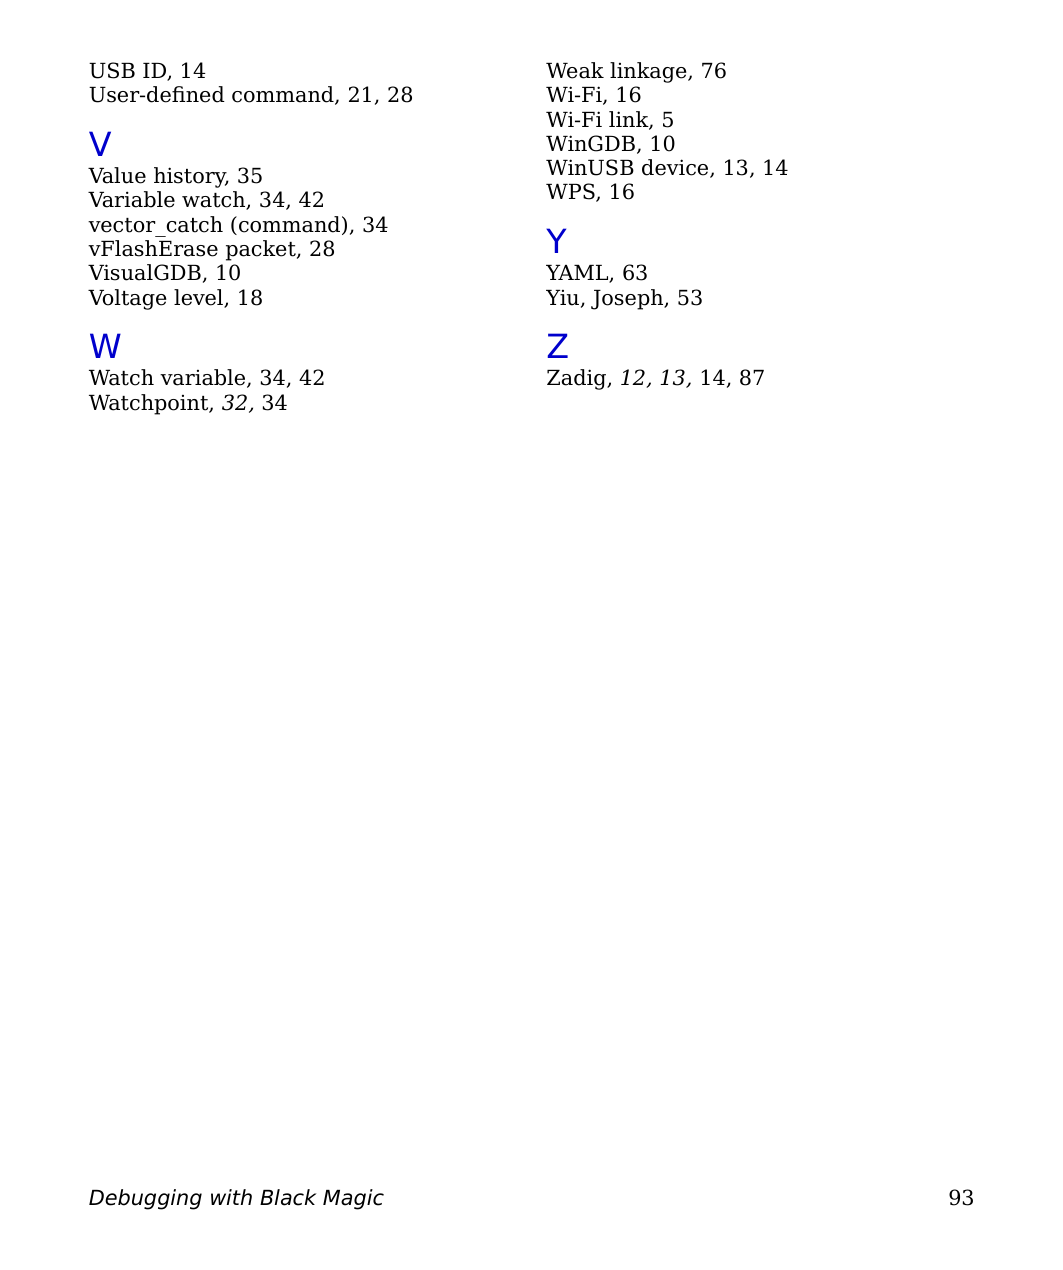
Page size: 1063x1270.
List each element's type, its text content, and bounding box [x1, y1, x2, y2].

text Zadig, 12, 13, 14, 87 [546, 366, 974, 391]
text vFlashErase packet, 28 [88, 237, 517, 261]
text Watch variable, 34, 42 [88, 366, 517, 391]
text WinGDB, 10 [546, 132, 974, 156]
text Yiu, Joseph, 53 [546, 286, 974, 310]
text YAML, 63 [546, 261, 974, 286]
text Variable watch, 34, 42 [88, 188, 517, 213]
text WinUSB device, 13, 14 [546, 156, 974, 180]
text W [88, 327, 517, 366]
text WPS, 16 [546, 180, 974, 205]
text Voltage level, 18 [88, 286, 517, 310]
text User-defined command, 21, 28 [88, 83, 517, 108]
text vector_catch (command), 34 [88, 213, 517, 237]
text Watchpoint, 32, 34 [88, 391, 517, 415]
text Z [546, 327, 974, 366]
text Y [546, 222, 974, 261]
text V [88, 125, 517, 164]
text USB ID, 14 [88, 59, 517, 83]
text Wi-Fi link, 5 [546, 108, 974, 132]
text Wi-Fi, 16 [546, 83, 974, 108]
text Weak linkage, 76 [546, 59, 974, 83]
text VisualGDB, 10 [88, 261, 517, 286]
text Value history, 35 [88, 164, 517, 188]
